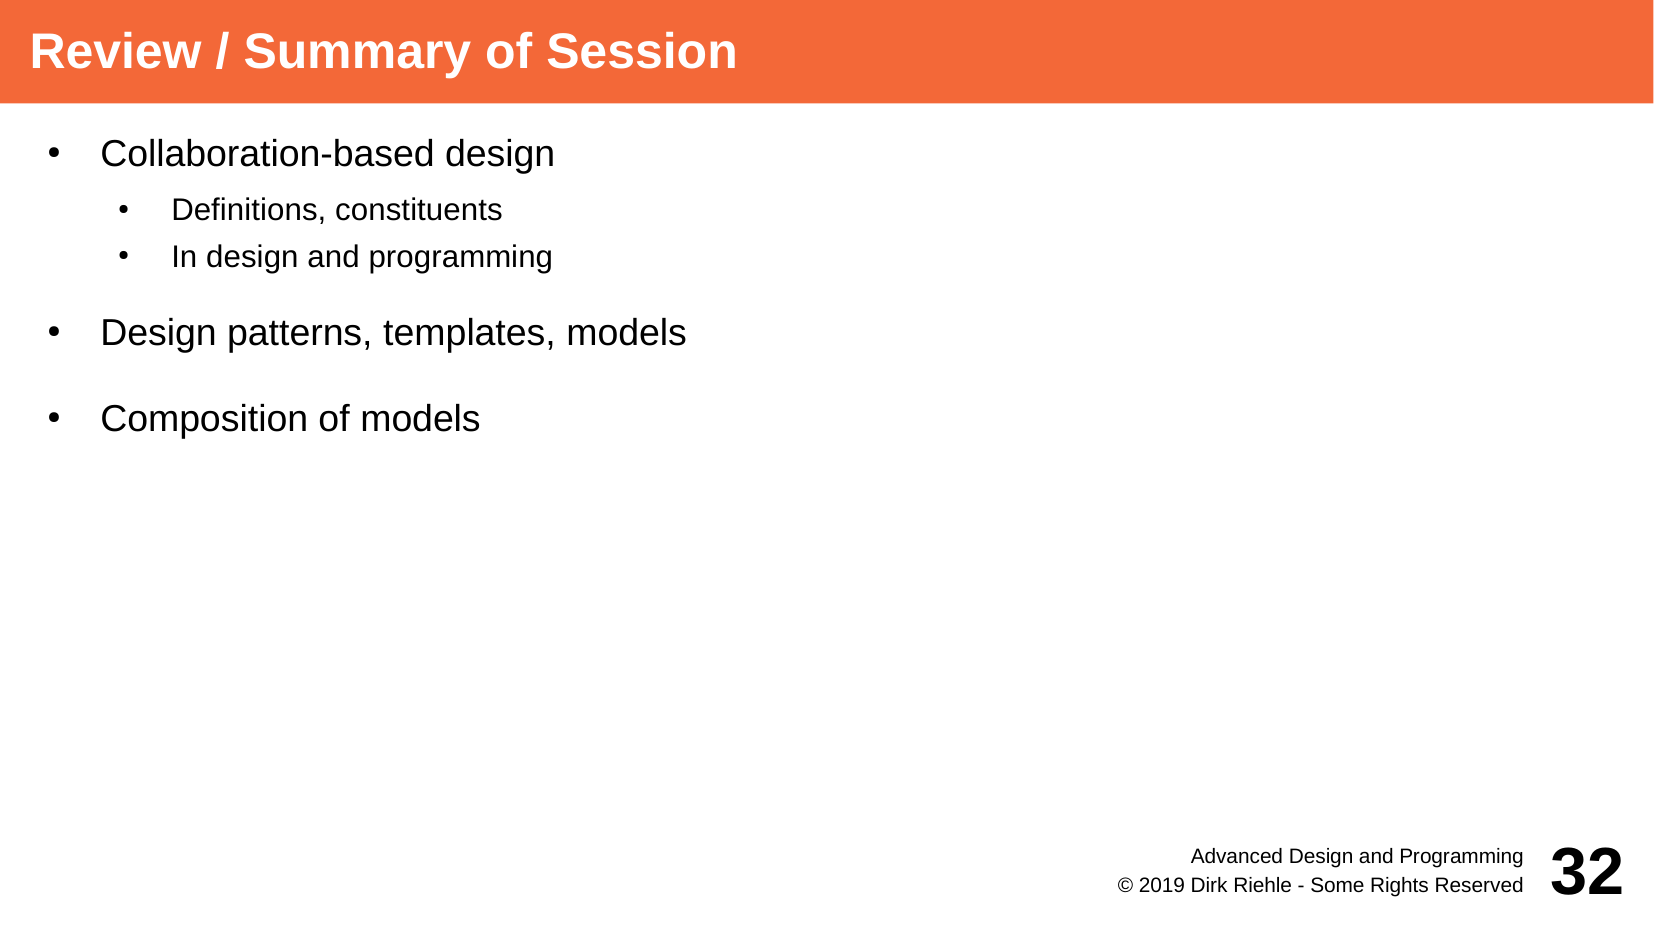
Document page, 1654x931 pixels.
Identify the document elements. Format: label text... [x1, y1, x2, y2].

list Collaboration-based design Definitions, constituents In design and programming Design patterns, templates, models Composition of models [29, 132, 1625, 813]
title Review / Summary of Session [0, 0, 1654, 104]
